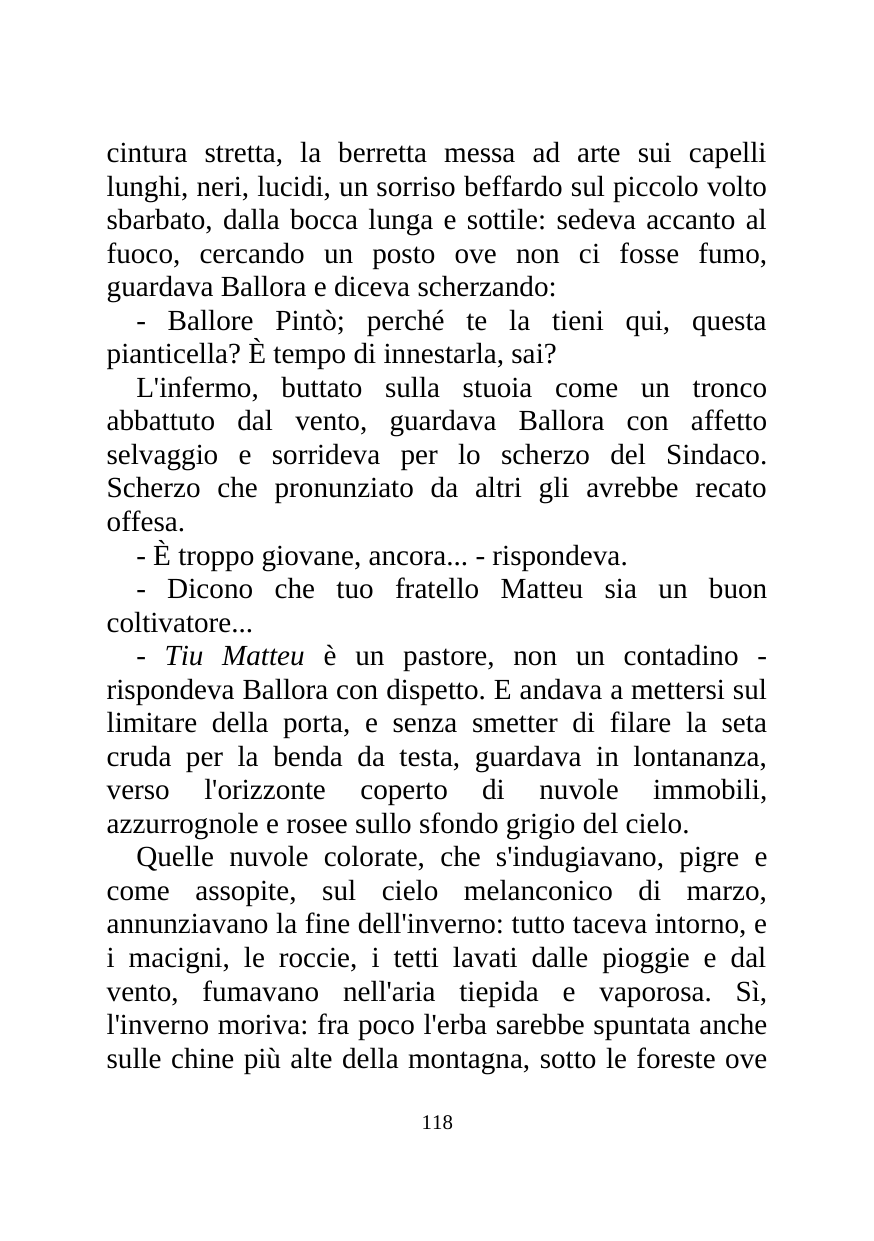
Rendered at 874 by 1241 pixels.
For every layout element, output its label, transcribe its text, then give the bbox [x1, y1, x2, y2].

text - Ballore Pintò; perché te la tieni qui, questa pianticella? È tempo di innestarla, sai? [106, 303, 768, 370]
text - Dicono che tuo fratello Matteu sia un buon coltivatore... [106, 571, 768, 638]
text - È troppo giovane, ancora... - rispondeva. [106, 538, 768, 571]
text L'infermo, buttato sulla stuoia come un tronco abbattuto dal vento, guardava Ballora con affetto selvaggio e sorrideva per lo scherzo del Sindaco. Scherzo che pronunziato da altri gli avrebbe recato offesa. [106, 370, 768, 538]
text cintura stretta, la berretta messa ad arte sui capelli lunghi, neri, lucidi, un sorriso beffardo sul piccolo volto sbarbato, dalla bocca lunga e sottile: sedeva accanto al fuoco, cercando un posto ove non ci fosse fumo, guardava Ballora e diceva scherzando: [106, 135, 768, 303]
text - Tiu Matteu è un pastore, non un contadino - rispondeva Ballora con dispetto. E andava a mettersi sul limitare della porta, e senza smetter di filare la seta cruda per la benda da testa, guardava in lontananza, verso l'orizzonte coperto di nuvole immobili, azzurrognole e rosee sullo sfondo grigio del cielo. [106, 638, 768, 839]
text Quelle nuvole colorate, che s'indugiavano, pigre e come assopite, sul cielo melanconico di marzo, annunziavano la fine dell'inverno: tutto taceva intorno, e i macigni, le roccie, i tetti lavati dalle pioggie e dal vento, fumavano nell'aria tiepida e vaporosa. Sì, l'inverno moriva: fra poco l'erba sarebbe spuntata anche sulle chine più alte della montagna, sotto le foreste ove [106, 839, 768, 1074]
